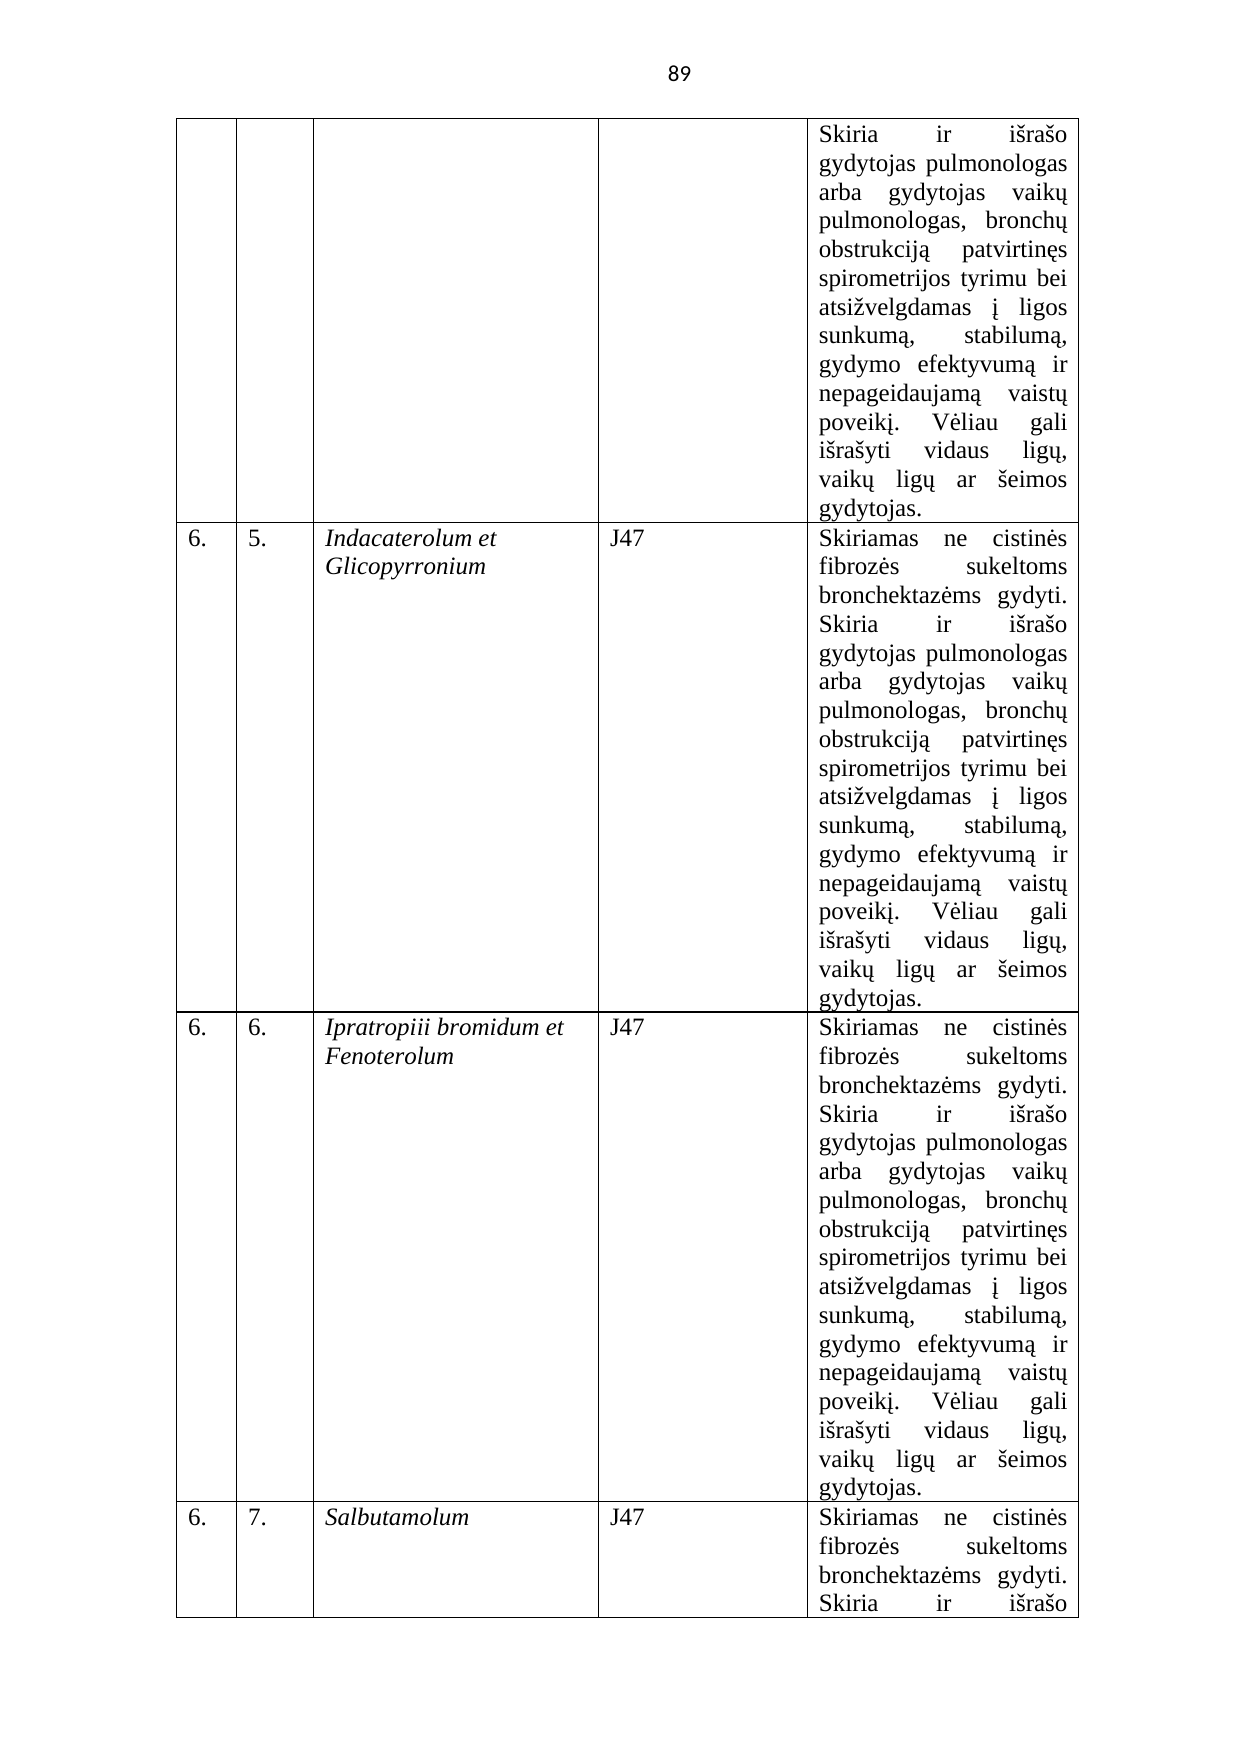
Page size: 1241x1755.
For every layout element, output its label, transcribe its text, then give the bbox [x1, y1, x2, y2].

table_cell 6. [177, 1013, 236, 1501]
table_cell [1103, 1011, 1109, 1501]
table_cell [1099, 522, 1103, 1011]
table_cell [1109, 118, 1123, 522]
table_cell 7. [237, 1502, 313, 1617]
table_cell [237, 119, 313, 522]
table_cell [1103, 522, 1109, 1011]
table_cell Skiriamas ne cistinės fibrozės sukeltoms bronchektazėms gydyti. Skiria ir išrašo gydytojas pulmonologas arba gydytojas vaikų pulmonologas, bronchų obstrukciją patvirtinęs spirometrijos tyrimu bei atsižvelgdamas į ligos sunkumą, stabilumą, gydymo efektyvumą ir nepageidaujamą vaistų poveikį. Vėliau gali išrašyti vidaus ligų, vaikų ligų ar šeimos gydytojas. [808, 523, 1078, 1011]
table_cell [1109, 1501, 1123, 1617]
table_cell [1079, 1501, 1083, 1617]
table_cell 6. [177, 523, 236, 1011]
table_cell [1079, 1011, 1083, 1501]
table_cell [1103, 1501, 1109, 1617]
table_cell [1084, 1501, 1088, 1617]
table_cell J47 [599, 523, 807, 1011]
table_cell [1099, 1011, 1103, 1501]
table_cell [314, 119, 598, 522]
table_cell 5. [237, 523, 313, 1011]
table_cell [1088, 118, 1093, 522]
table_cell Skiriamas ne cistinės fibrozės sukeltoms bronchektazėms gydyti. Skiria ir išrašo gydytojas pulmonologas arba gydytojas vaikų pulmonologas, bronchų obstrukciją patvirtinęs spirometrijos tyrimu bei atsižvelgdamas į ligos sunkumą, stabilumą, gydymo efektyvumą ir nepageidaujamą vaistų poveikį. Vėliau gali išrašyti vidaus ligų, vaikų ligų ar šeimos gydytojas. [808, 1013, 1078, 1501]
table_cell [1093, 522, 1099, 1011]
table_cell 6. [237, 1013, 313, 1501]
table_cell [1093, 118, 1099, 522]
table_cell [1093, 1011, 1099, 1501]
table_cell [1103, 118, 1109, 522]
table_cell 6. [177, 1502, 236, 1617]
table_cell [1088, 1011, 1093, 1501]
table_cell [1084, 118, 1088, 522]
table_cell [177, 119, 236, 522]
table_cell Indacaterolum et Glicopyrronium [314, 523, 598, 1011]
table_cell [1079, 118, 1083, 522]
table_cell [1109, 1011, 1123, 1501]
table_cell [1088, 1501, 1093, 1617]
table_cell [1084, 522, 1088, 1011]
table_cell [1088, 522, 1093, 1011]
table_cell J47 [599, 1013, 807, 1501]
table_cell [1109, 522, 1123, 1011]
table_cell [1079, 522, 1083, 1011]
table_cell J47 [599, 1502, 807, 1617]
table_cell Ipratropiii bromidum et Fenoterolum [314, 1013, 598, 1501]
table_cell Salbutamolum [314, 1502, 598, 1617]
table_cell Skiria ir išrašo gydytojas pulmonologas arba gydytojas vaikų pulmonologas, bronchų obstrukciją patvirtinęs spirometrijos tyrimu bei atsižvelgdamas į ligos sunkumą, stabilumą, gydymo efektyvumą ir nepageidaujamą vaistų poveikį. Vėliau gali išrašyti vidaus ligų, vaikų ligų ar šeimos gydytojas. [808, 119, 1078, 522]
table_cell [1093, 1501, 1099, 1617]
table_cell Skiriamas ne cistinės fibrozės sukeltoms bronchektazėms gydyti. Skiria ir išrašo [808, 1502, 1078, 1617]
table_cell [1099, 1501, 1103, 1617]
table_cell [1084, 1011, 1088, 1501]
table_cell [599, 119, 807, 522]
table_cell [1099, 118, 1103, 522]
